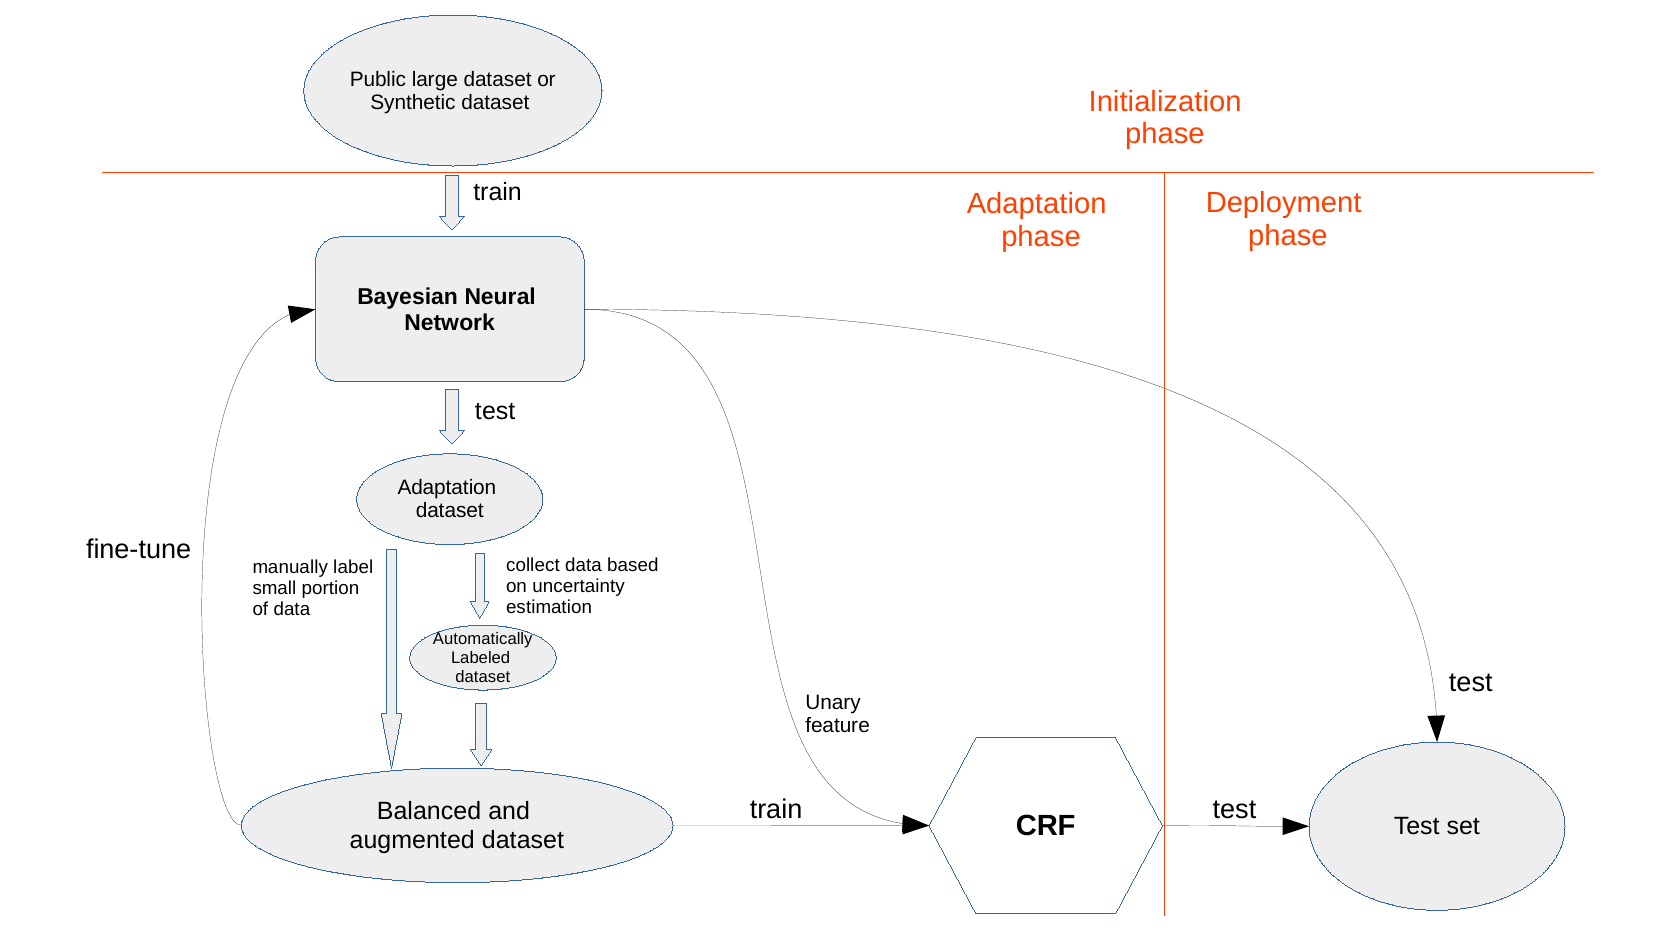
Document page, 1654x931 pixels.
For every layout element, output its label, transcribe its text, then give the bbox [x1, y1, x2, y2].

text_box Deployment phase [1170, 179, 1429, 276]
text_box Initialization phase [1030, 77, 1300, 172]
text_box test [460, 389, 688, 442]
text_box Automatically Labeled dataset [409, 625, 557, 691]
text_box Adaptation dataset [356, 453, 543, 545]
text_box train [832, 786, 862, 809]
text_box train [735, 786, 862, 842]
text_box fine-tune [71, 527, 241, 582]
text_box [439, 175, 459, 230]
text_box Adaptation phase [1165, 179, 1170, 277]
text_box [439, 389, 460, 444]
text_box CRF [929, 737, 1163, 914]
text_box Test set [1311, 742, 1566, 911]
text_box Balanced and augmented dataset [241, 768, 674, 883]
text_box Bayesian Neural Network [315, 236, 585, 382]
text_box manually label small portion of data [237, 549, 396, 631]
text_box [470, 703, 492, 766]
text_box [381, 549, 402, 769]
text_box [470, 553, 489, 619]
text_box test [1197, 786, 1325, 842]
text_box Public large dataset or Synthetic dataset [303, 15, 603, 167]
text_box collect data based on uncertainty estimation [491, 546, 691, 650]
text_box test [1426, 659, 1554, 715]
text_box Unary feature [790, 683, 936, 758]
text_box train [458, 173, 686, 223]
text_box Adaptation phase [912, 179, 1164, 277]
